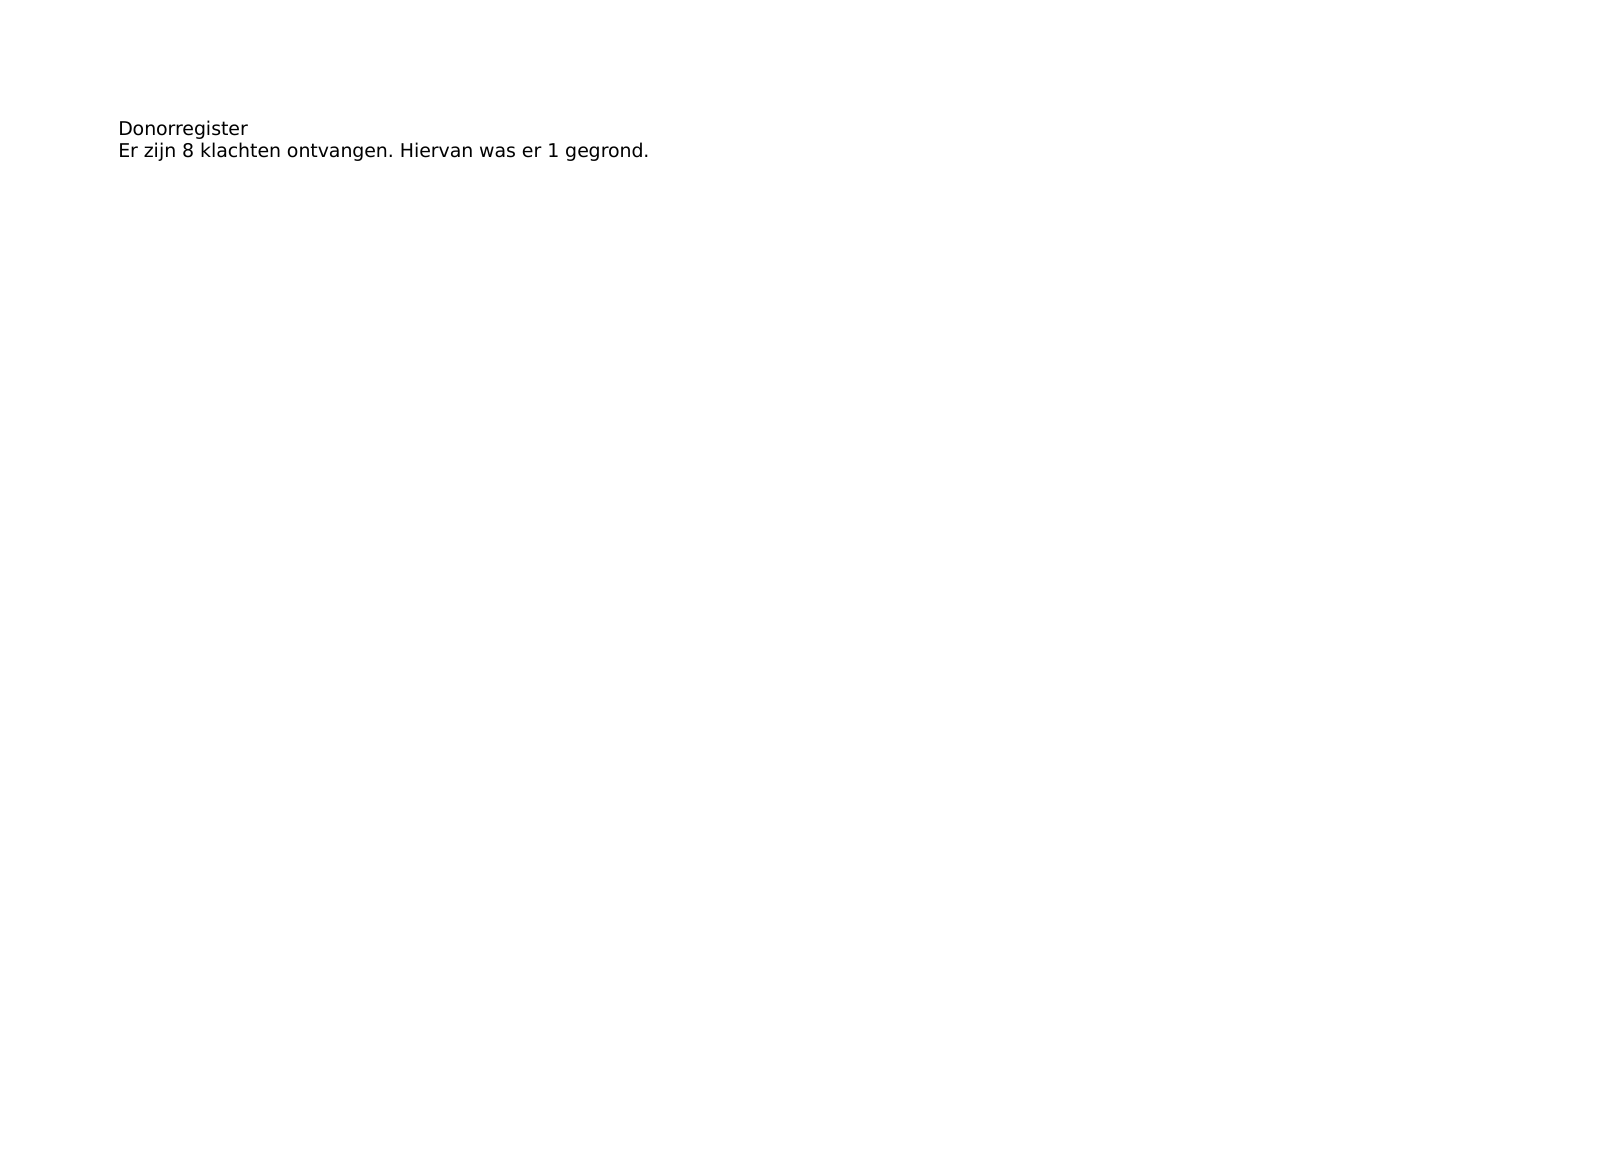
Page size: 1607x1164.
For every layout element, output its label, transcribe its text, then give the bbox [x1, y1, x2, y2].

text Er zijn 8 klachten ontvangen. Hiervan was er 1 gegrond. [118, 140, 1488, 162]
text Donorregister [118, 118, 1488, 140]
